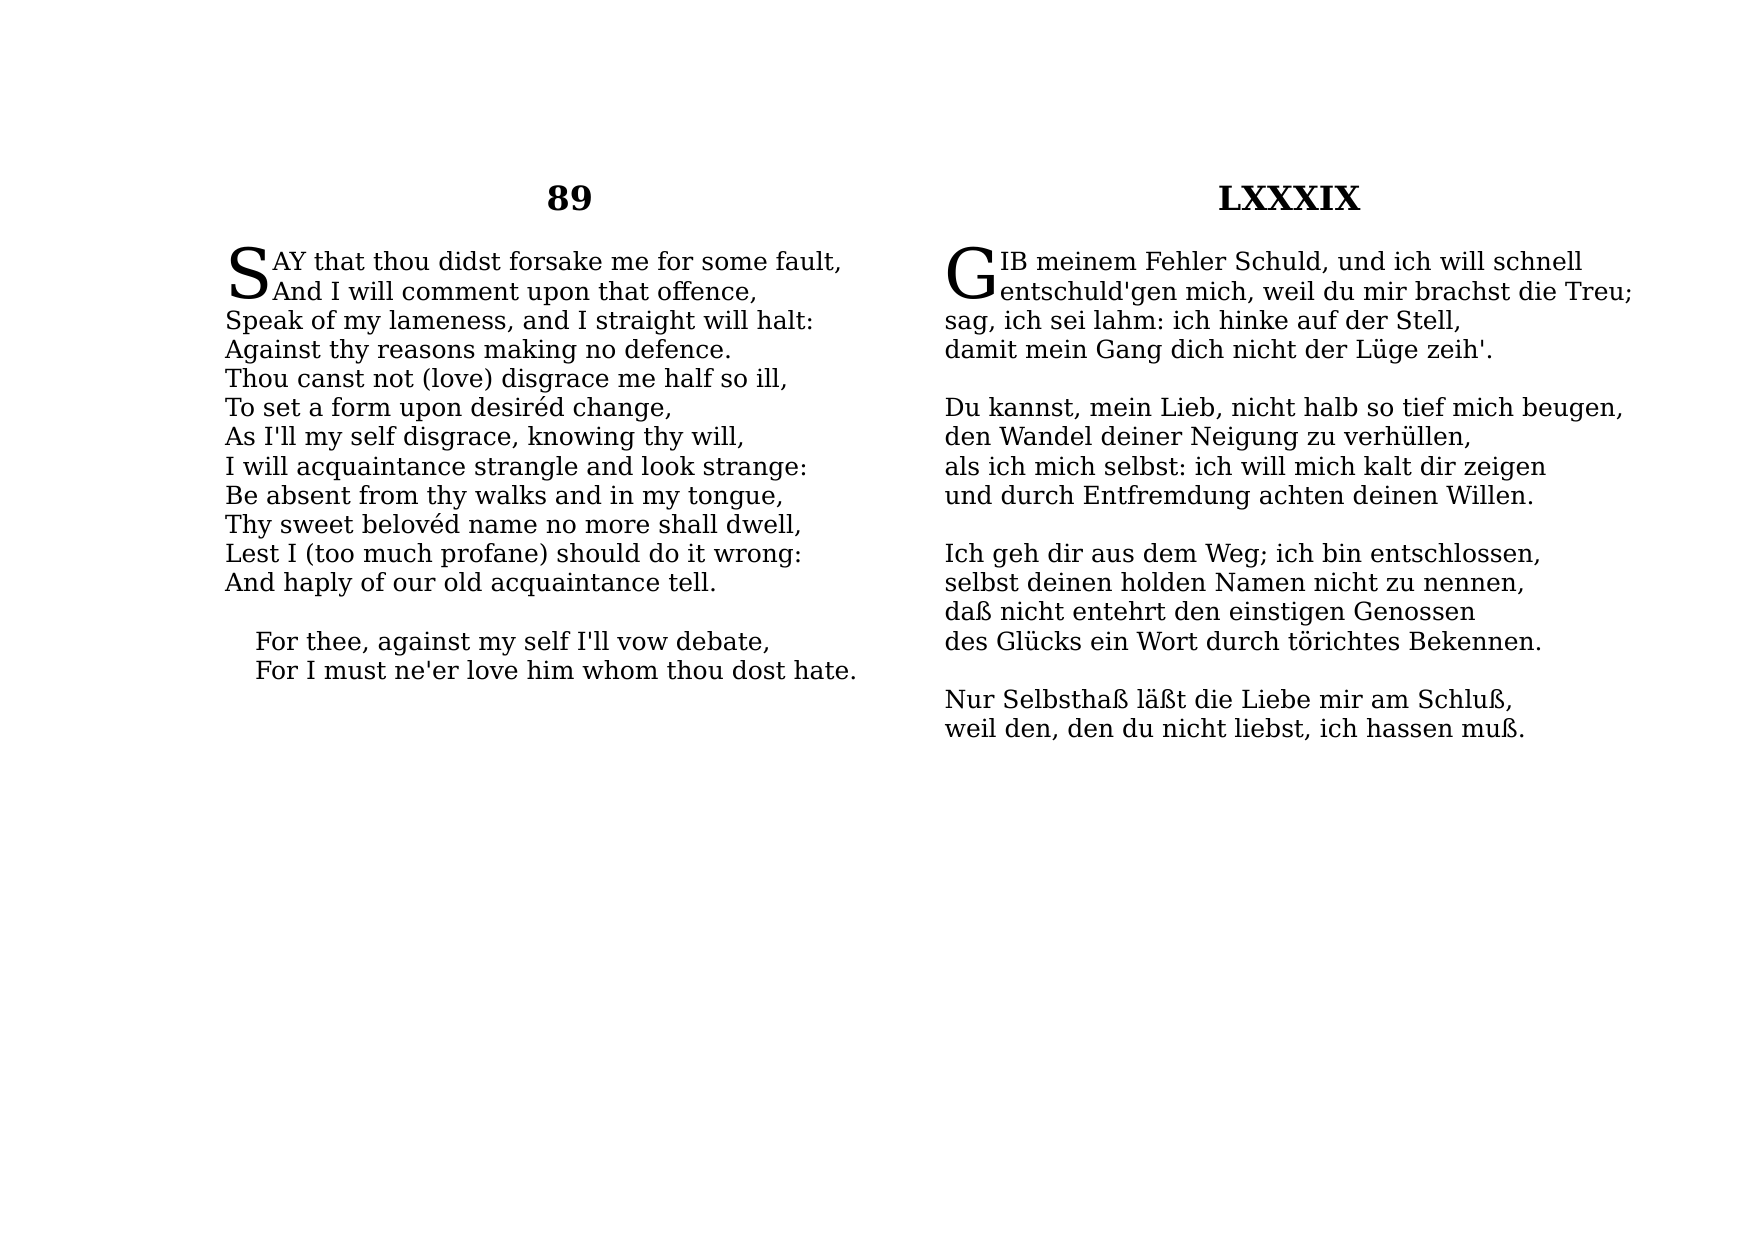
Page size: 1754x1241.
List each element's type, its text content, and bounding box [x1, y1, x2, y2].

text SAY that thou didst forsake me for some fault, And I will comment upon that offence, Speak of my lameness, and I straight will halt: Against thy reasons making no defence. Thou canst not (love) disgrace me half so ill, To set a form upon desiréd change, As I'll my self disgrace, knowing thy will, I will acquaintance strangle and look strange: Be absent from thy walks and in my tongue, Thy sweet belovéd name no more shall dwell, Lest I (too much profane) should do it wrong: And haply of our old acquaintance tell. [225, 247, 914, 597]
text LXXXIX [944, 179, 1633, 218]
text For thee, against my self I'll vow debate, For I must ne'er love him whom thou dost hate. [255, 627, 914, 685]
text GIB meinem Fehler Schuld, und ich will schnell entschuld'gen mich, weil du mir brachst die Treu; sag, ich sei lahm: ich hinke auf der Stell, damit mein Gang dich nicht der Lüge zeih'. [944, 247, 1633, 364]
text 89 [225, 179, 914, 218]
text Du kannst, mein Lieb, nicht halb so tief mich beugen, den Wandel deiner Neigung zu verhüllen, als ich mich selbst: ich will mich kalt dir zeigen und durch Entfremdung achten deinen Willen. [944, 393, 1633, 510]
text Ich geh dir aus dem Weg; ich bin entschlossen, selbst deinen holden Namen nicht zu nennen, daß nicht entehrt den einstigen Genossen des Glücks ein Wort durch törichtes Bekennen. [944, 539, 1633, 656]
text Nur Selbsthaß läßt die Liebe mir am Schluß, weil den, den du nicht liebst, ich hassen muß. [944, 685, 1633, 743]
